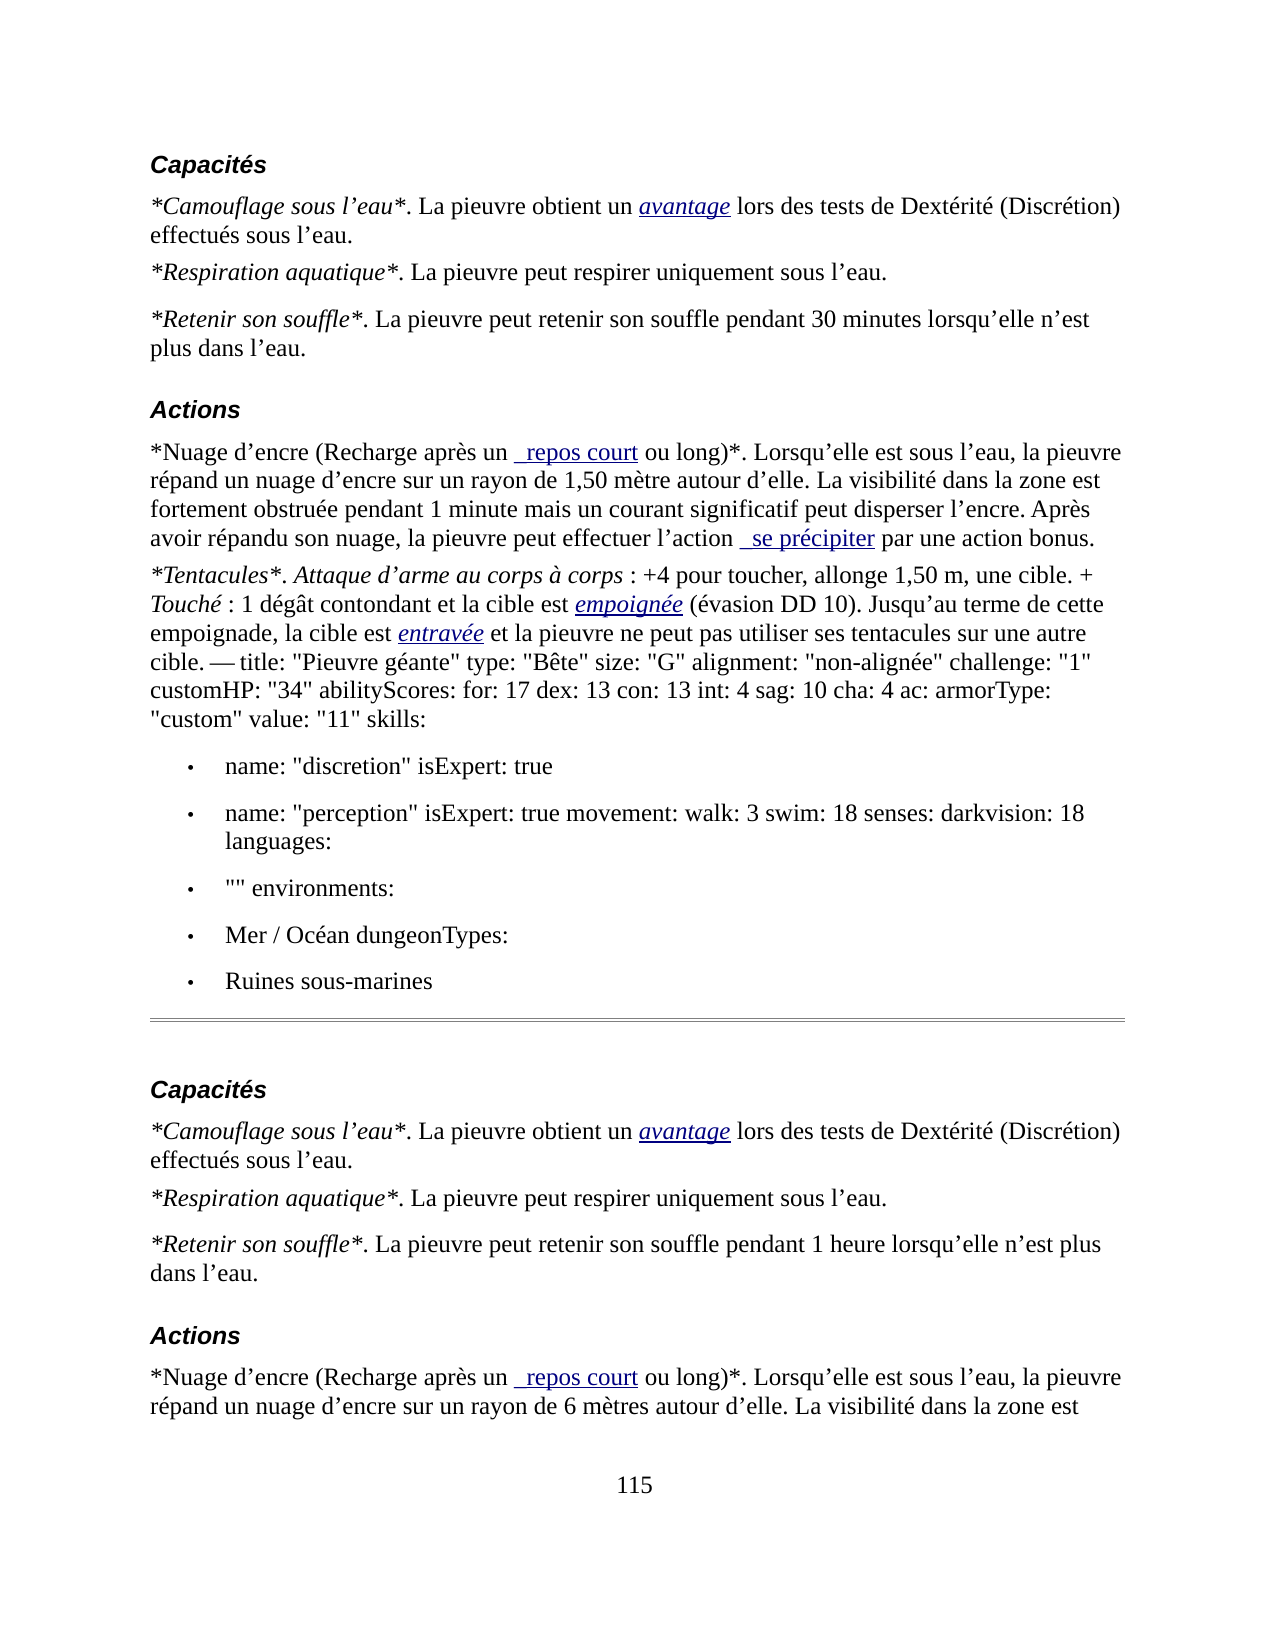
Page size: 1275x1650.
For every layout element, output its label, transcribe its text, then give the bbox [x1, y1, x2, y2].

text *Retenir son souffle*. La pieuvre peut retenir son souffle pendant 1 heure lorsqu’elle n’est plus dans l’eau. [150, 1229, 1125, 1287]
subtitle Actions [150, 396, 1125, 424]
text *Respiration aquatique*. La pieuvre peut respirer uniquement sous l’eau. [150, 1183, 1125, 1212]
subtitle Capacités [150, 1075, 1125, 1104]
subtitle Actions [150, 1321, 1125, 1349]
list "" environments: [187, 873, 1125, 902]
list Ruines sous-marines [187, 966, 1125, 995]
text *Camouflage sous l’eau*. La pieuvre obtient un avantage lors des tests de Dextérité (Discrétion) effectués sous l’eau. [150, 191, 1125, 248]
list name: "discretion" isExpert: true [187, 751, 1125, 780]
text *Nuage d’encre (Recharge après un _repos court ou long)*. Lorsqu’elle est sous l’eau, la pieuvre répand un nuage d’encre sur un rayon de 6 mètres autour d’elle. La visibilité dans la zone est [150, 1362, 1125, 1419]
text *Camouflage sous l’eau*. La pieuvre obtient un avantage lors des tests de Dextérité (Discrétion) effectués sous l’eau. [150, 1116, 1125, 1174]
subtitle Capacités [150, 150, 1125, 178]
text *Respiration aquatique*. La pieuvre peut respirer uniquement sous l’eau. [150, 257, 1125, 286]
text *Retenir son souffle*. La pieuvre peut retenir son souffle pendant 30 minutes lorsqu’elle n’est plus dans l’eau. [150, 304, 1125, 362]
text *Nuage d’encre (Recharge après un _repos court ou long)*. Lorsqu’elle est sous l’eau, la pieuvre répand un nuage d’encre sur un rayon de 1,50 mètre autour d’elle. La visibilité dans la zone est fortement obstruée pendant 1 minute mais un courant significatif peut disperser l’encre. Après avoir répandu son nuage, la pieuvre peut effectuer l’action _se précipiter par une action bonus. [150, 437, 1125, 552]
list Mer / Océan dungeonTypes: [187, 920, 1125, 948]
text *Tentacules*. Attaque d’arme au corps à corps : +4 pour toucher, allonge 1,50 m, une cible. + Touché : 1 dégât contondant et la cible est empoignée (évasion DD 10). Jusqu’au terme de cette empoignade, la cible est entravée et la pieuvre ne peut pas utiliser ses tentacules sur une autre cible. — title: "Pieuvre géante" type: "Bête" size: "G" alignment: "non-alignée" challenge: "1" customHP: "34" abilityScores: for: 17 dex: 13 con: 13 int: 4 sag: 10 cha: 4 ac: armorType: "custom" value: "11" skills: [150, 561, 1125, 733]
list name: "perception" isExpert: true movement: walk: 3 swim: 18 senses: darkvision: 18 languages: [187, 798, 1125, 855]
